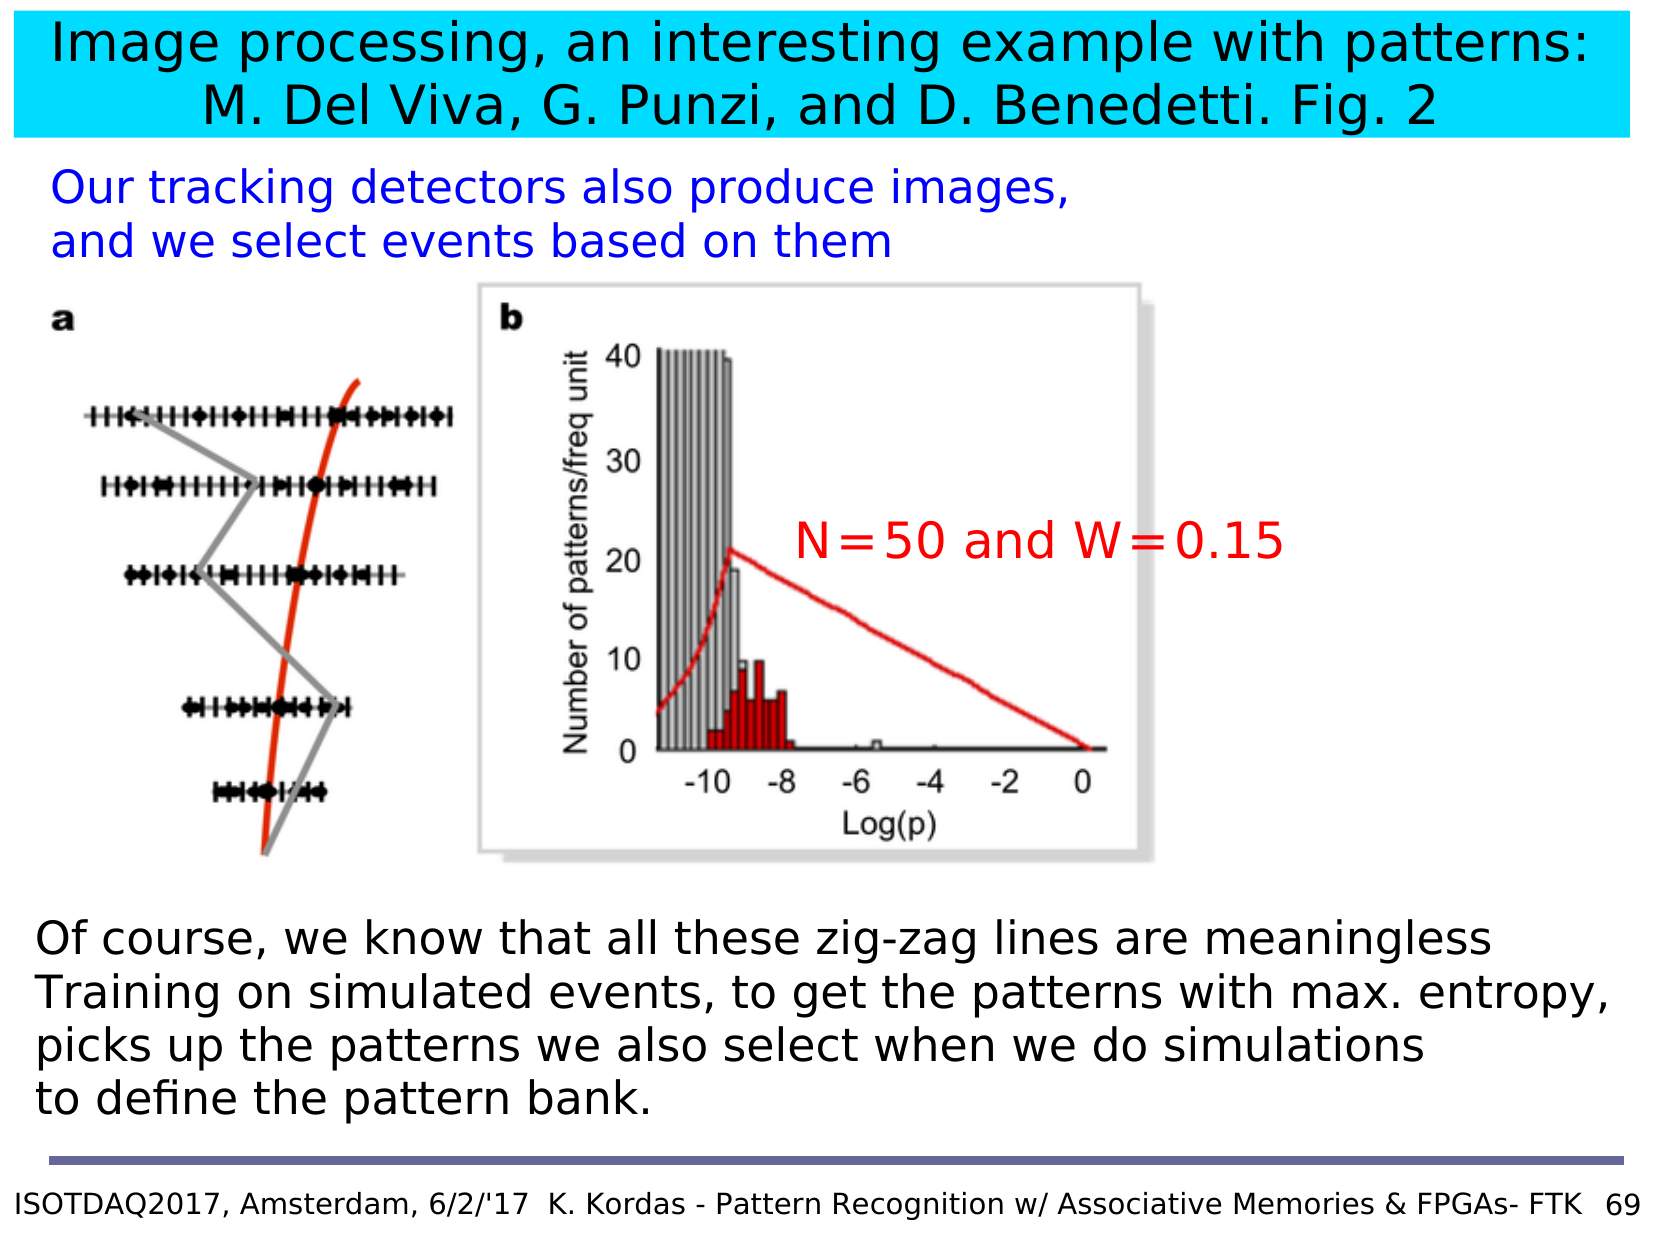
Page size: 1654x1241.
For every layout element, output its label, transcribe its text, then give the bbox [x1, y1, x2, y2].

title Image processing, an interesting example with patterns: M. Del Viva, G. Punzi, and D. Benedetti. Fig. 2 [13, 10, 1630, 138]
text_box N = 50 and W = 0.15 [779, 504, 1333, 579]
picture [43, 273, 1166, 874]
text_box Of course, we know that all these zig-zag lines are meaningless Training on simulated events, to get the patterns with max. entropy, picks up the patterns we also select when we do simulations to define the pattern bank. [20, 905, 1633, 1134]
text_box Our tracking detectors also produce images, and we select events based on them [35, 154, 1100, 276]
